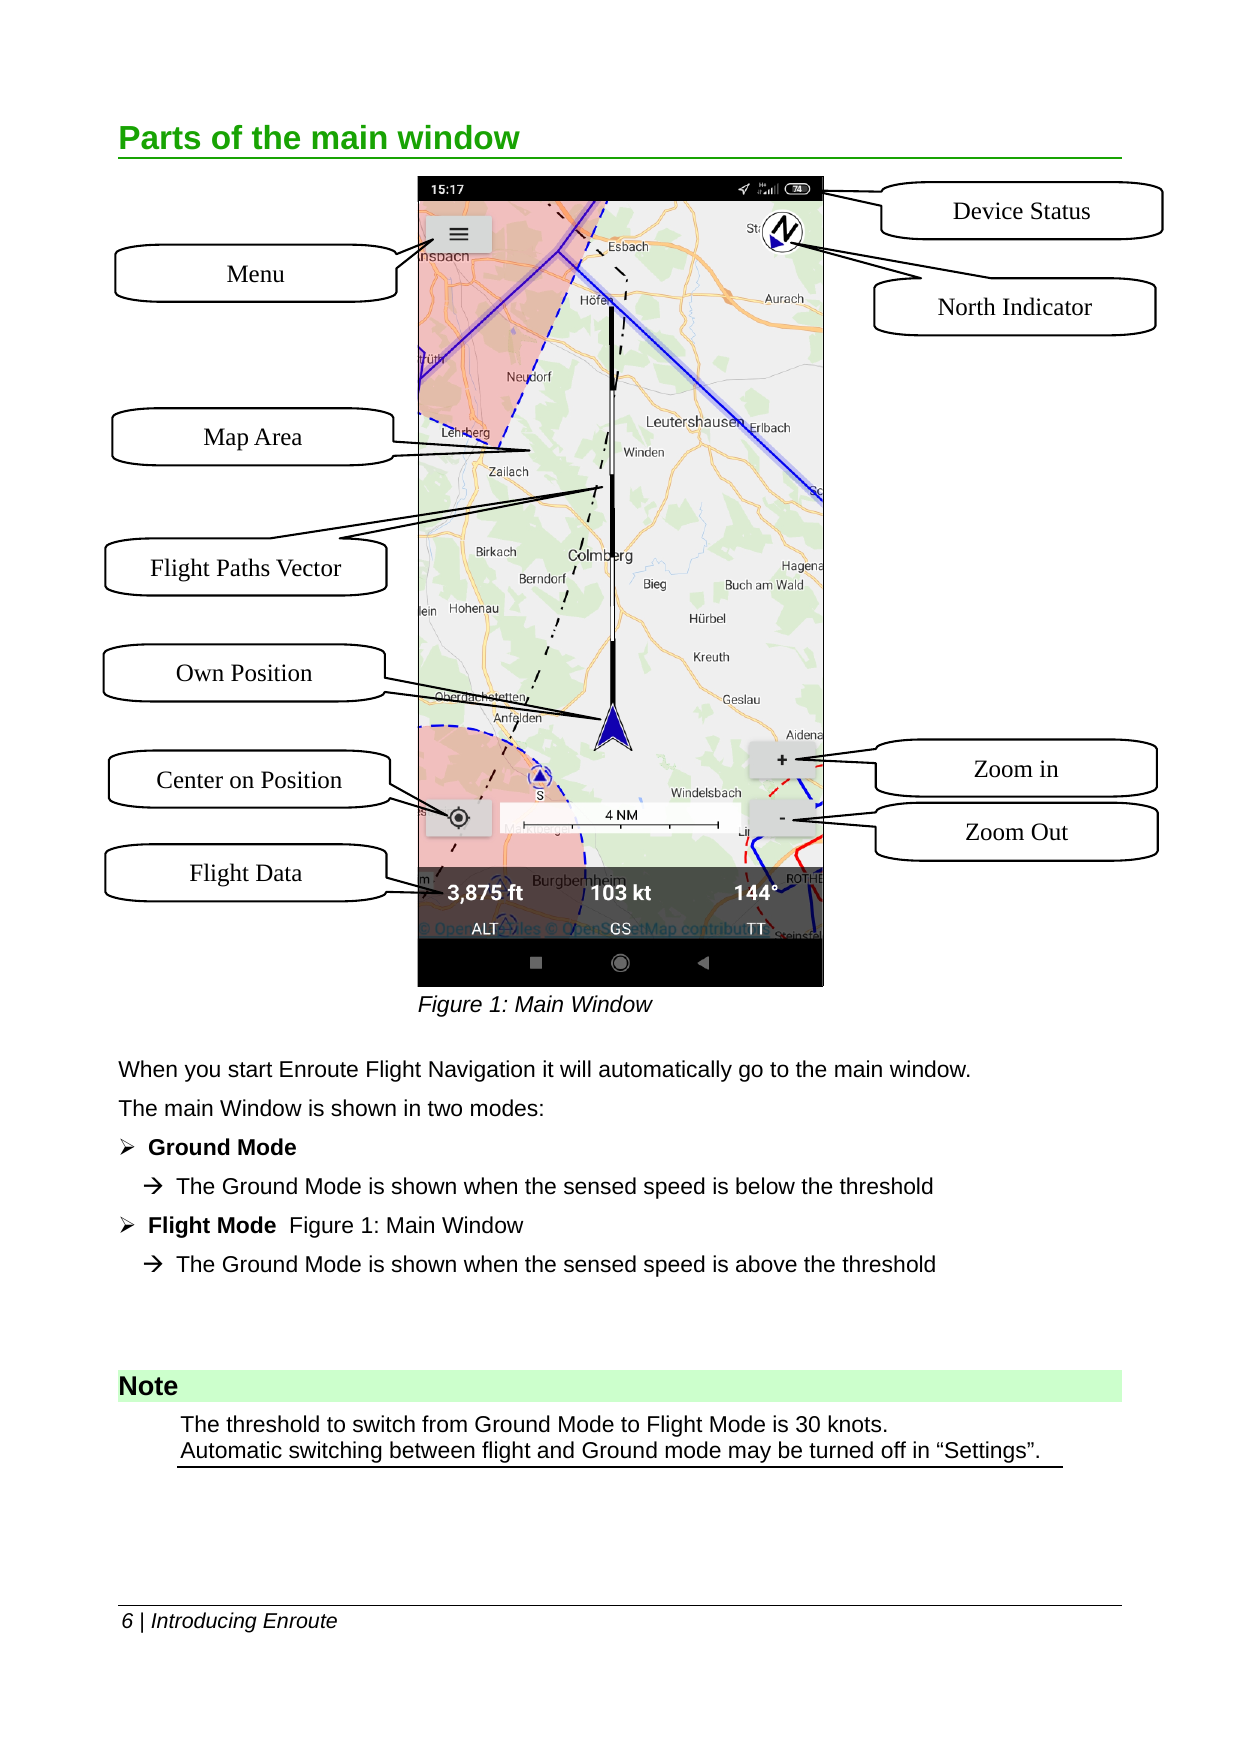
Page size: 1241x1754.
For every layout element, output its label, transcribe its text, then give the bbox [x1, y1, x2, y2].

text The threshold to switch from Ground Mode to Flight Mode is 30 knots. Automatic switching between flight and Ground mode may be turned off in “Settings”. [177, 1407, 1063, 1466]
text Figure 1: Main Window [418, 987, 823, 1018]
picture [419, 686, 540, 710]
subtitle Parts of the main window [118, 118, 1122, 157]
subtitle The Ground Mode is shown when the sensed speed is above the threshold [142, 1251, 1122, 1277]
picture [419, 504, 505, 521]
subtitle When you start Enroute Flight Navigation it will automatically go to the main window. [118, 1056, 1122, 1083]
picture [419, 445, 490, 453]
subtitle Note [118, 1370, 1122, 1402]
subtitle Ground Mode [118, 1134, 1122, 1161]
picture [419, 802, 429, 808]
subtitle The Ground Mode is shown when the sensed speed is below the threshold [142, 1173, 1122, 1199]
subtitle The main Window is shown in two modes: [118, 1095, 1122, 1122]
picture [419, 177, 823, 986]
subtitle Flight Mode Figure 1: Main Window [118, 1212, 1122, 1238]
